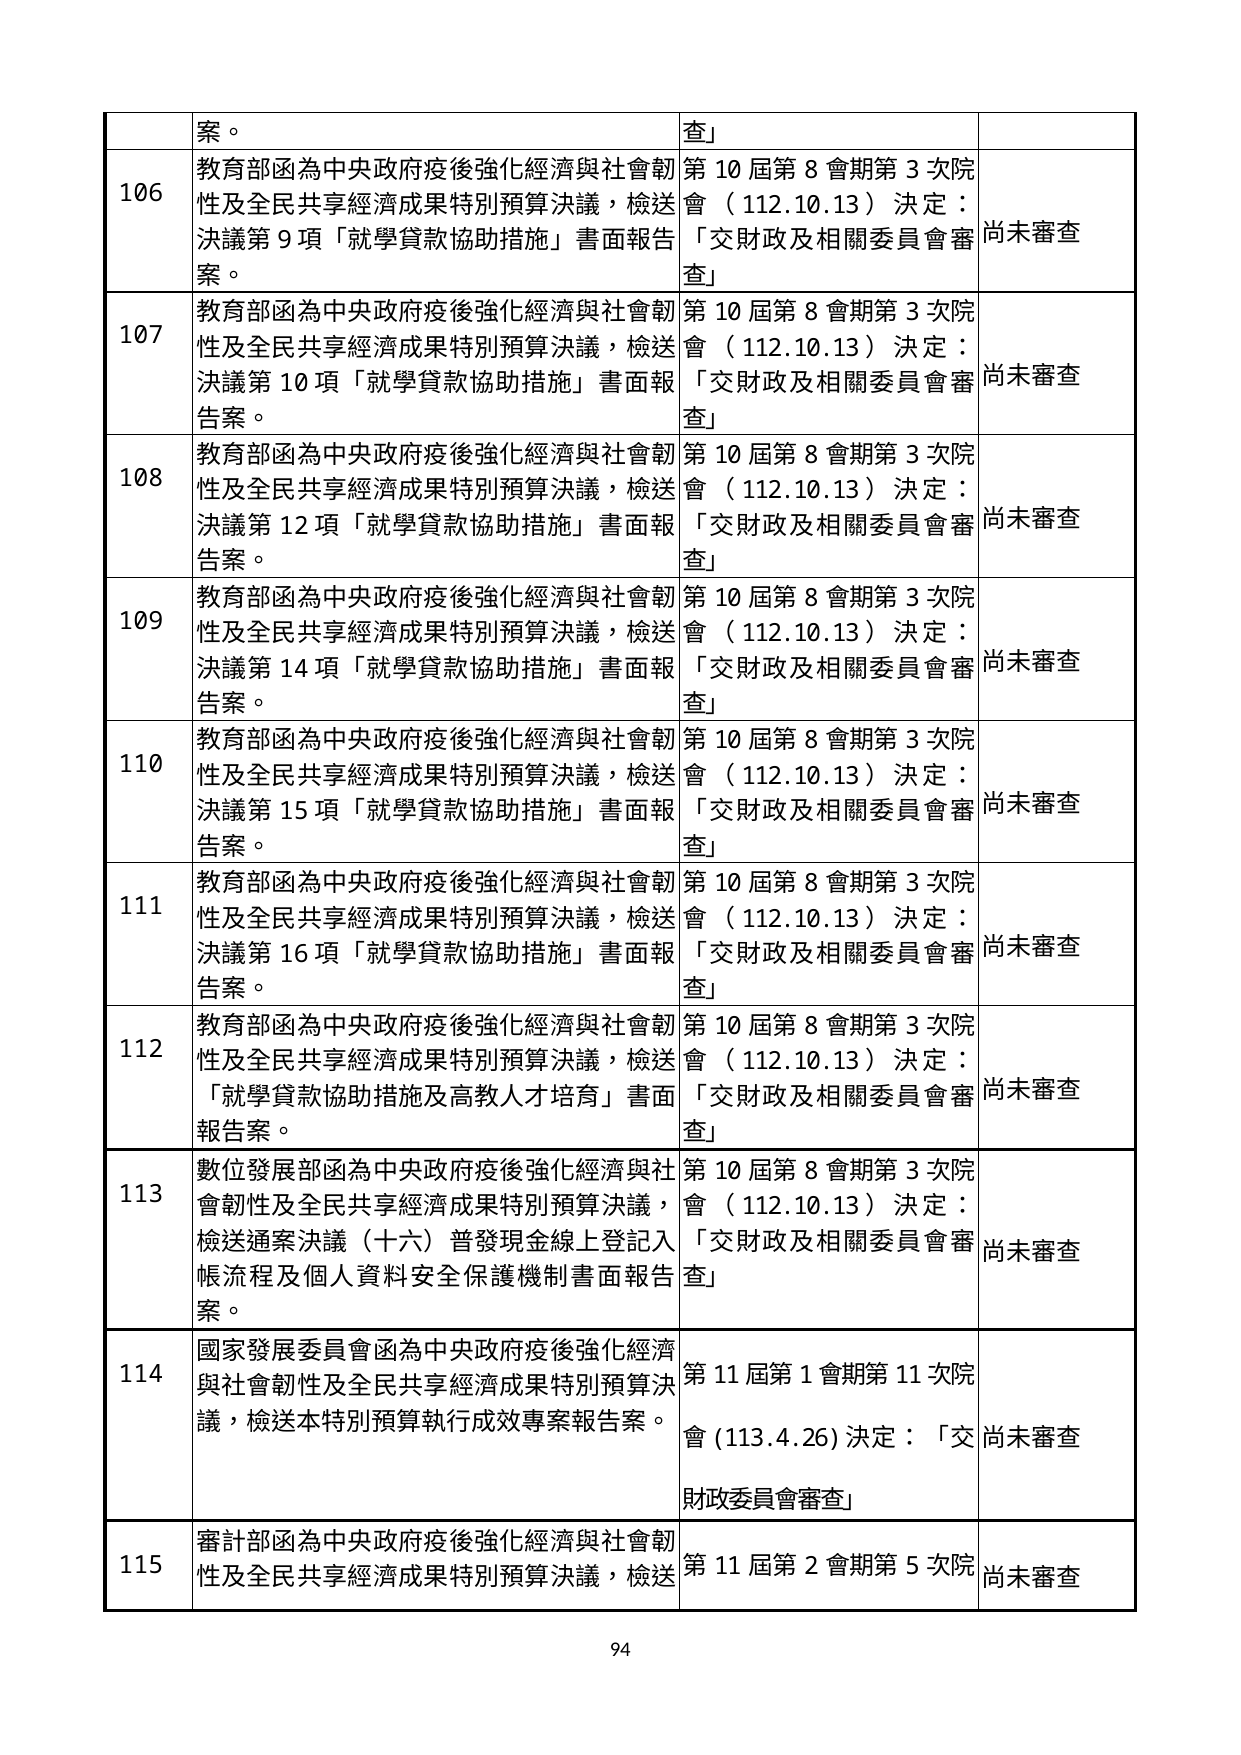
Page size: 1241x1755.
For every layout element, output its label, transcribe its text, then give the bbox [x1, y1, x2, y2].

table_cell 尚未審查 [979, 293, 1134, 434]
table_cell 教育部函為中央政府疫後強化經濟與社會韌性及全民共享經濟成果特別預算決議，檢送決議第14項「就學貸款協助措施」書面報告案。 [193, 578, 679, 719]
table_cell [107, 1522, 192, 1609]
table_cell 第10屆第8會期第3次院會（112.10.13）決定：「交財政及相關委員會審查」 [680, 1006, 978, 1148]
table_cell 尚未審查 [979, 863, 1134, 1005]
table_cell 教育部函為中央政府疫後強化經濟與社會韌性及全民共享經濟成果特別預算決議，檢送決議第12項「就學貸款協助措施」書面報告案。 [193, 435, 679, 577]
table_cell 尚未審查 [979, 435, 1134, 577]
table_cell [107, 435, 192, 577]
table_cell 教育部函為中央政府疫後強化經濟與社會韌性及全民共享經濟成果特別預算決議，檢送決議第9項「就學貸款協助措施」書面報告案。 [193, 150, 679, 291]
table_cell 第10屆第8會期第3次院會（112.10.13）決定：「交財政及相關委員會審查」 [680, 293, 978, 434]
table_cell 尚未審查 [979, 1006, 1134, 1148]
table_cell 第11屆第1會期第11次院會(113.4.26)決定：「交財政委員會審查」 [680, 1331, 978, 1518]
table_cell 尚未審查 [979, 1522, 1134, 1609]
table_cell 第10屆第8會期第3次院會（112.10.13）決定：「交財政及相關委員會審查」 [680, 721, 978, 862]
table_cell 案。 [193, 113, 679, 149]
table_cell 第10屆第8會期第3次院會（112.10.13）決定：「交財政及相關委員會審查」 [680, 1151, 978, 1328]
table_cell 第11屆第2會期第5次院 [680, 1522, 978, 1609]
table_cell 教育部函為中央政府疫後強化經濟與社會韌性及全民共享經濟成果特別預算決議，檢送「就學貸款協助措施及高教人才培育」書面報告案。 [193, 1006, 679, 1148]
table_cell 數位發展部函為中央政府疫後強化經濟與社會韌性及全民共享經濟成果特別預算決議，檢送通案決議（十六）普發現金線上登記入帳流程及個人資料安全保護機制書面報告案。 [193, 1151, 679, 1328]
table_cell 第10屆第8會期第3次院會（112.10.13）決定：「交財政及相關委員會審查」 [680, 150, 978, 291]
table_cell 第10屆第8會期第3次院會（112.10.13）決定：「交財政及相關委員會審查」 [680, 863, 978, 1005]
table_cell 尚未審查 [979, 1331, 1134, 1518]
table_cell 查」 [680, 113, 978, 149]
table_cell [107, 150, 192, 291]
table_cell [979, 113, 1134, 149]
table_cell 國家發展委員會函為中央政府疫後強化經濟與社會韌性及全民共享經濟成果特別預算決議，檢送本特別預算執行成效專案報告案。 [193, 1331, 679, 1518]
table_cell 尚未審查 [979, 1151, 1134, 1328]
table_cell 教育部函為中央政府疫後強化經濟與社會韌性及全民共享經濟成果特別預算決議，檢送決議第15項「就學貸款協助措施」書面報告案。 [193, 721, 679, 862]
table_cell [107, 113, 192, 149]
table_cell 第10屆第8會期第3次院會（112.10.13）決定：「交財政及相關委員會審查」 [680, 578, 978, 719]
table_cell [107, 1006, 192, 1148]
table_cell 審計部函為中央政府疫後強化經濟與社會韌性及全民共享經濟成果特別預算決議，檢送 [193, 1522, 679, 1609]
table_cell 第10屆第8會期第3次院會（112.10.13）決定：「交財政及相關委員會審查」 [680, 435, 978, 577]
table_cell [107, 578, 192, 719]
table_cell [107, 1331, 192, 1518]
table_cell 尚未審查 [979, 721, 1134, 862]
table_cell 教育部函為中央政府疫後強化經濟與社會韌性及全民共享經濟成果特別預算決議，檢送決議第10項「就學貸款協助措施」書面報告案。 [193, 293, 679, 434]
table_cell [107, 293, 192, 434]
table_cell 尚未審查 [979, 150, 1134, 291]
table_cell 尚未審查 [979, 578, 1134, 719]
table_cell [107, 1151, 192, 1328]
table_cell [107, 721, 192, 862]
table_cell 教育部函為中央政府疫後強化經濟與社會韌性及全民共享經濟成果特別預算決議，檢送決議第16項「就學貸款協助措施」書面報告案。 [193, 863, 679, 1005]
table_cell [107, 863, 192, 1005]
